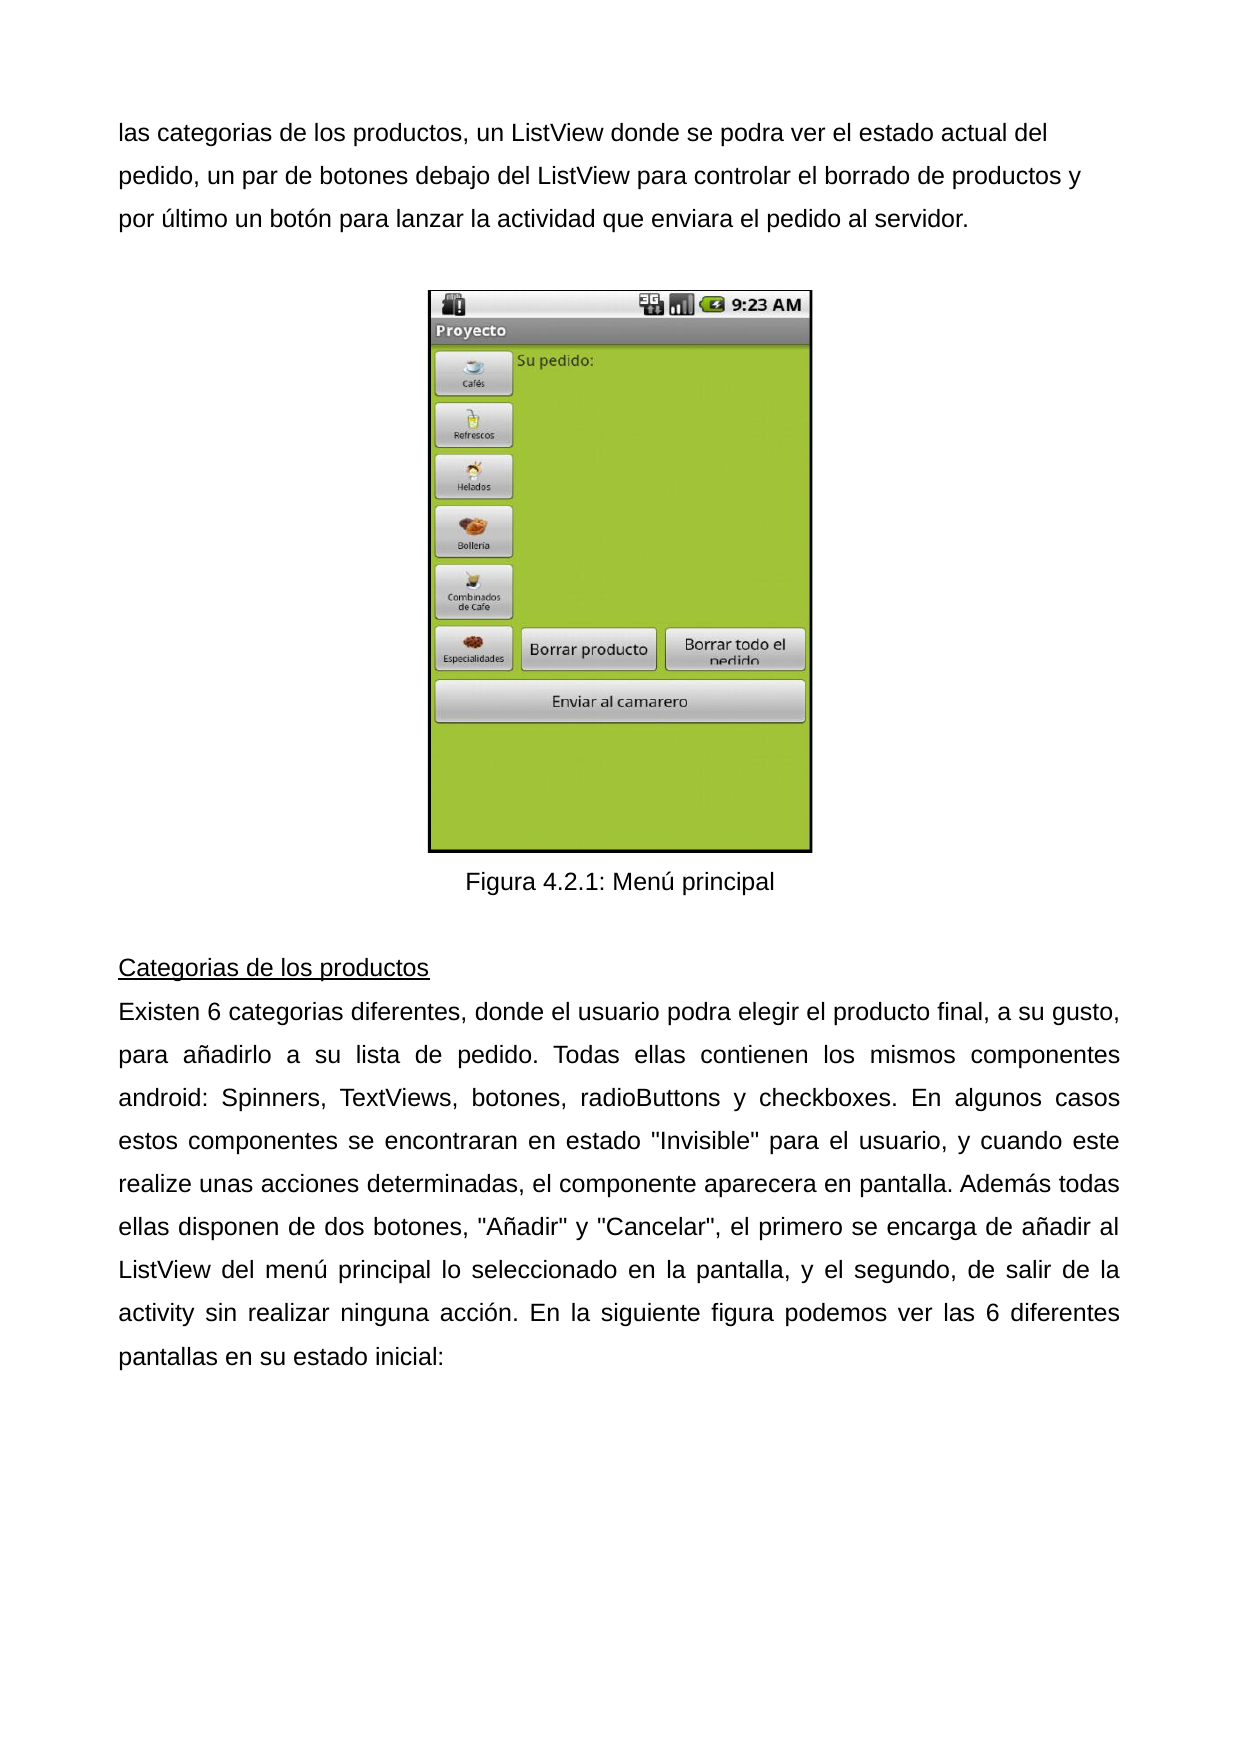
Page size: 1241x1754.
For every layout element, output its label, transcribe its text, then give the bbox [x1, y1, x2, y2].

text las categorias de los productos, un ListView donde se podra ver el estado actual del pedido, un par de botones debajo del ListView para controlar el borrado de productos y por último un botón para lanzar la actividad que enviara el pedido al servidor. [118, 118, 1122, 233]
picture [427, 290, 813, 853]
text Existen 6 categorias diferentes, donde el usuario podra elegir el producto final, a su gusto, para añadirlo a su lista de pedido. Todas ellas contienen los mismos componentes android: Spinners, TextViews, botones, radioButtons y checkboxes. En algunos casos estos componentes se encontraran en estado "Invisible" para el usuario, y cuando este realize unas acciones determinadas, el componente aparecera en pantalla. Además todas ellas disponen de dos botones, "Añadir" y "Cancelar", el primero se encarga de añadir al ListView del menú principal lo seleccionado en la pantalla, y el segundo, de salir de la activity sin realizar ninguna acción. En la siguiente figura podemos ver las 6 diferentes pantallas en su estado inicial: [118, 997, 1122, 1370]
text Categorias de los productos [118, 953, 1122, 982]
text Figura 4.2.1: Menú principal [118, 853, 1122, 896]
